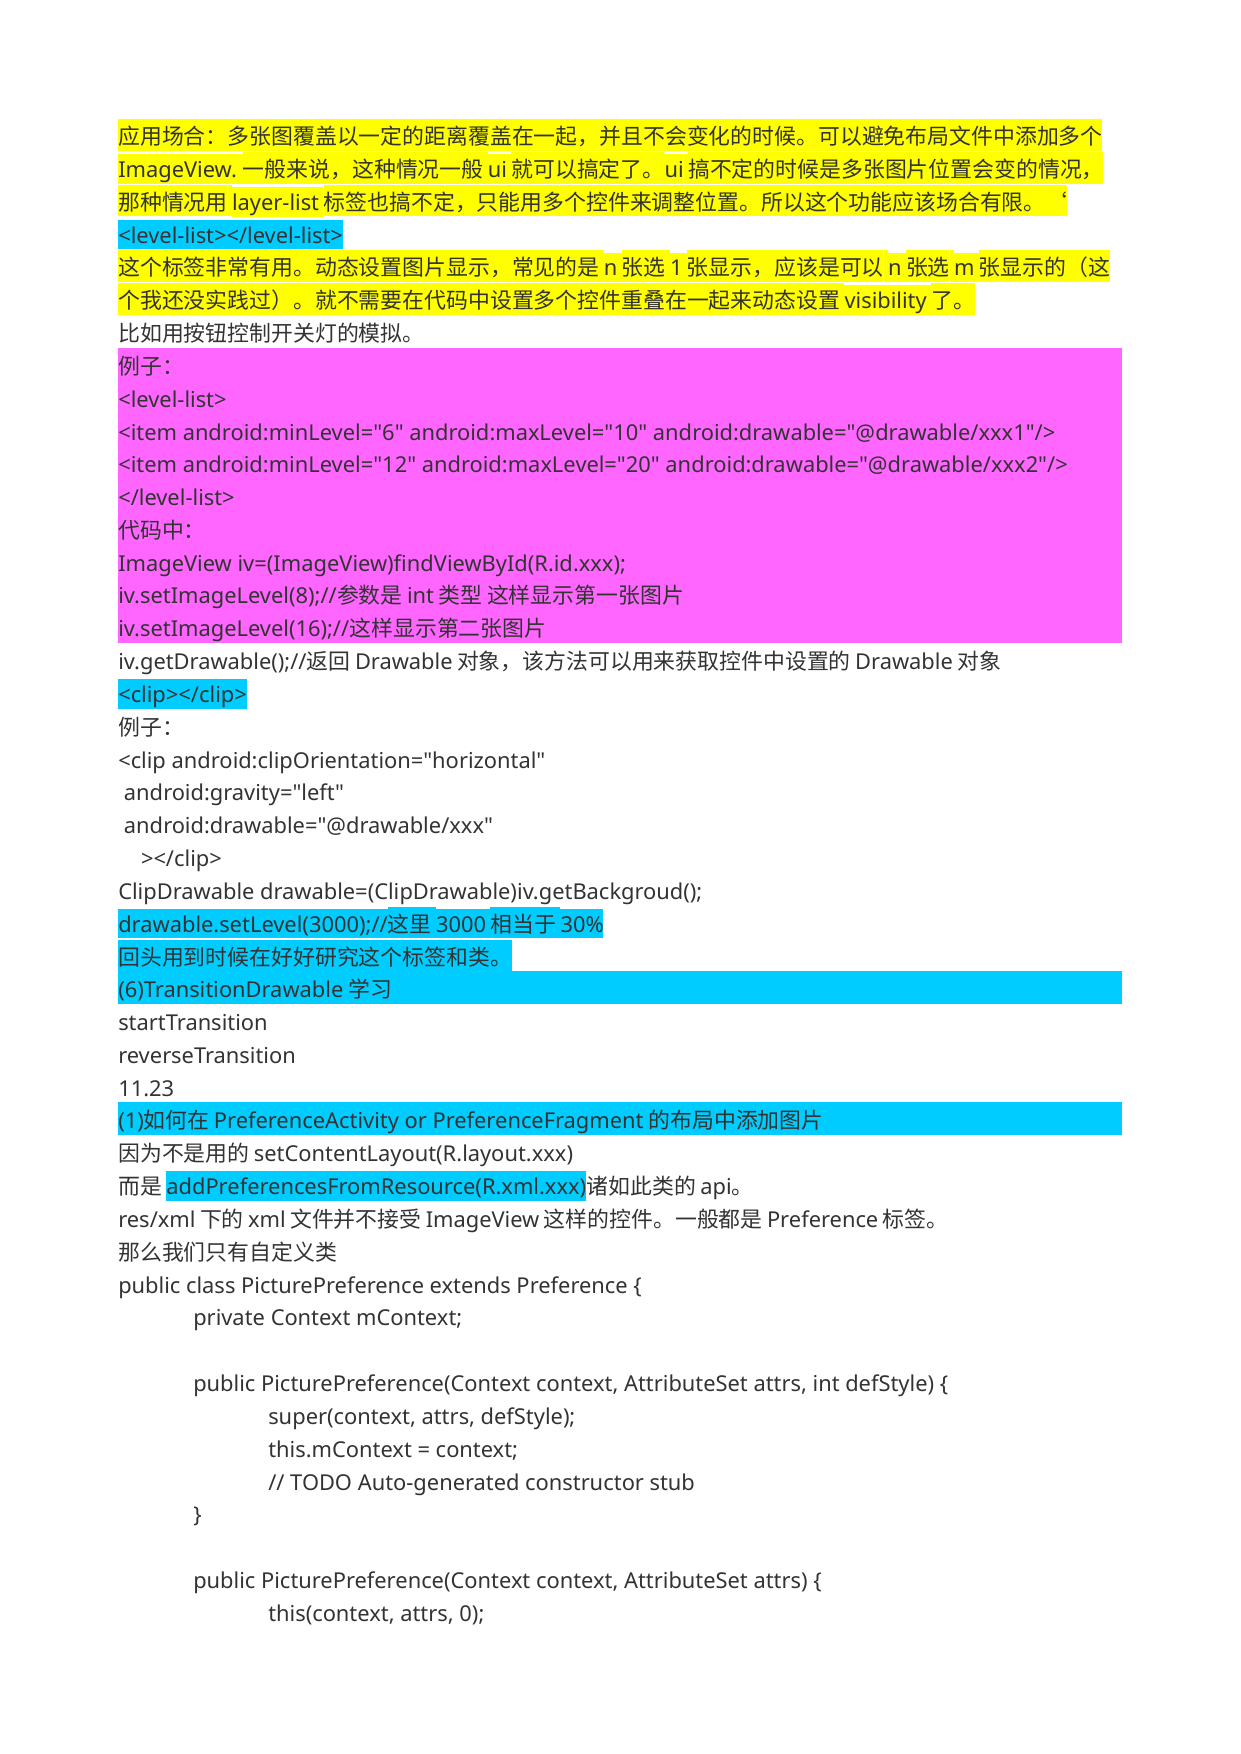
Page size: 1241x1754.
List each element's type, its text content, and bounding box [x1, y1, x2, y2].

text private Context mContext; [118, 1299, 1122, 1332]
text 例子： [118, 348, 1122, 381]
text reverseTransition [118, 1037, 1122, 1070]
text </level-list> [118, 479, 1122, 512]
text 那么我们只有自定义类 [118, 1234, 1122, 1267]
text } [118, 1496, 1122, 1529]
text <item android:minLevel="12" android:maxLevel="20" android:drawable="@drawable/xxx2"/> [118, 446, 1122, 479]
text ClipDrawable drawable=(ClipDrawable)iv.getBackgroud(); [118, 873, 1122, 906]
text ></clip> [118, 840, 1122, 873]
text 因为不是用的setContentLayout(R.layout.xxx) [118, 1135, 1122, 1168]
text iv.setImageLevel(16);//这样显示第二张图片 [118, 610, 1122, 643]
text <level-list></level-list> [118, 217, 1122, 249]
text public class PicturePreference extends Preference { [118, 1267, 1122, 1299]
text <clip android:clipOrientation="horizontal" [118, 742, 1122, 774]
text drawable.setLevel(3000);//这里3000相当于30% [118, 906, 1122, 938]
text iv.getDrawable();//返回Drawable对象，该方法可以用来获取控件中设置的Drawable对象 [118, 643, 1122, 676]
text 例子： [118, 709, 1122, 742]
text 应用场合：多张图覆盖以一定的距离覆盖在一起，并且不会变化的时候。可以避免布局文件中添加多个ImageView. 一般来说，这种情况一般ui就可以搞定了。ui搞不定的时候是多张图片位置会变的情况，那种情况用layer-list标签也搞不定，只能用多个控件来调整位置。所以这个功能应该场合有限。‘ [118, 118, 1122, 217]
text 回头用到时候在好好研究这个标签和类。 [118, 938, 1122, 971]
text startTransition [118, 1004, 1122, 1037]
text 比如用按钮控制开关灯的模拟。 [118, 315, 1122, 348]
text android:gravity="left" [118, 774, 1122, 807]
text public PicturePreference(Context context, AttributeSet attrs) { [118, 1562, 1122, 1595]
text ImageView iv=(ImageView)findViewById(R.id.xxx); [118, 545, 1122, 577]
text <level-list> [118, 381, 1122, 413]
text iv.setImageLevel(8);//参数是int类型 这样显示第一张图片 [118, 577, 1122, 610]
text 11.23 [118, 1070, 1122, 1102]
text // TODO Auto-generated constructor stub [118, 1463, 1122, 1496]
text <item android:minLevel="6" android:maxLevel="10" android:drawable="@drawable/xxx1"/> [118, 413, 1122, 446]
text android:drawable="@drawable/xxx" [118, 807, 1122, 840]
text 这个标签非常有用。动态设置图片显示，常见的是n张选1张显示，应该是可以n张选m张显示的（这个我还没实践过）。就不需要在代码中设置多个控件重叠在一起来动态设置visibility了。 [118, 249, 1122, 315]
text super(context, attrs, defStyle); [118, 1398, 1122, 1431]
text this.mContext = context; [118, 1431, 1122, 1463]
text 代码中： [118, 512, 1122, 545]
text (6)TransitionDrawable学习 [118, 971, 1122, 1004]
text <clip></clip> [118, 676, 1122, 709]
text (1)如何在PreferenceActivity or PreferenceFragment的布局中添加图片 [118, 1102, 1122, 1135]
text res/xml下的xml文件并不接受ImageView这样的控件。一般都是Preference标签。 [118, 1201, 1122, 1234]
text 而是addPreferencesFromResource(R.xml.xxx)诸如此类的api。 [118, 1168, 1122, 1201]
text this(context, attrs, 0); [118, 1595, 1122, 1627]
text public PicturePreference(Context context, AttributeSet attrs, int defStyle) { [118, 1365, 1122, 1398]
